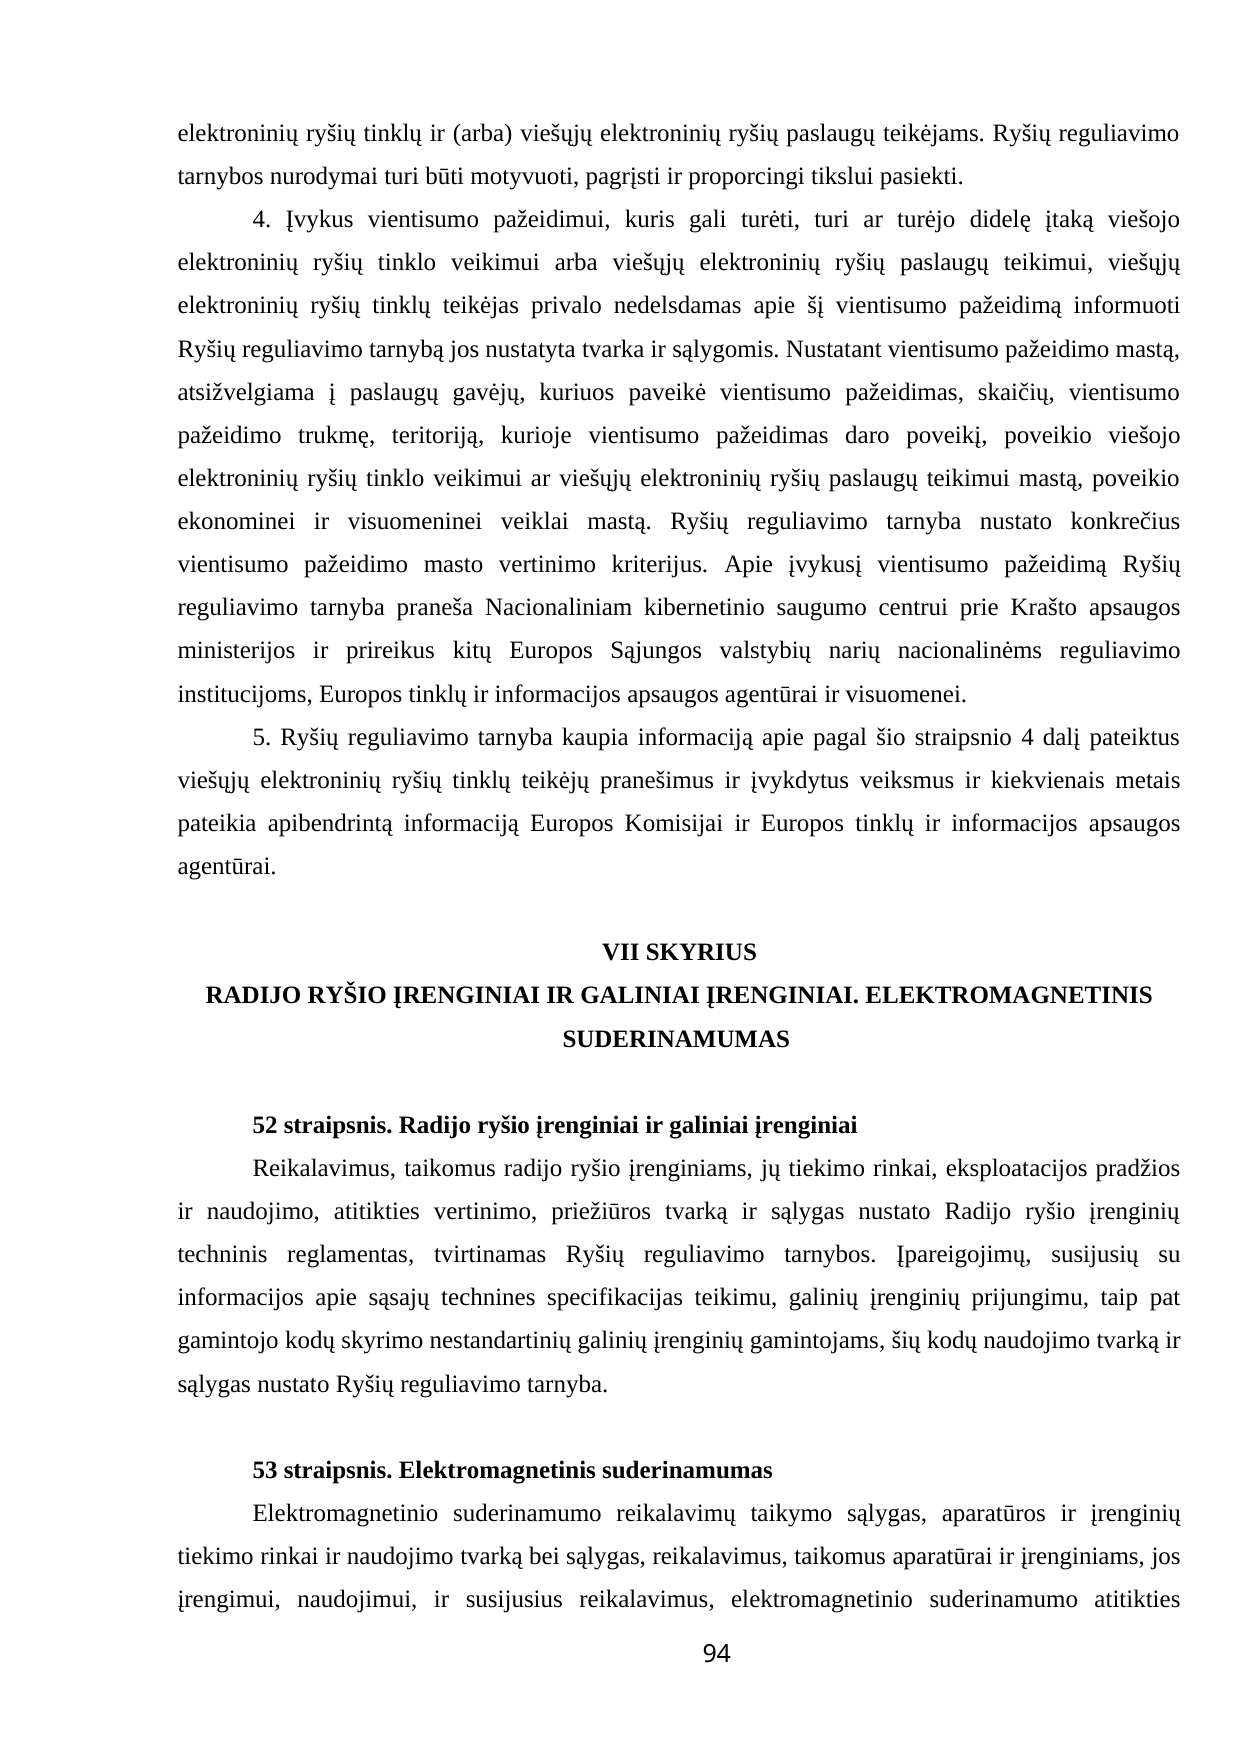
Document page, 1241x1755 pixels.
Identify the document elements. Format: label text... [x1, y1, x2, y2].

text elektroninių ryšių tinklų ir (arba) viešųjų elektroninių ryšių paslaugų teikėjams. Ryšių reguliavimo tarnybos nurodymai turi būti motyvuoti, pagrįsti ir proporcingi tikslui pasiekti. [177, 118, 1181, 190]
text 5. Ryšių reguliavimo tarnyba kaupia informaciją apie pagal šio straipsnio 4 dalį pateiktus viešųjų elektroninių ryšių tinklų teikėjų pranešimus ir įvykdytus veiksmus ir kiekvienais metais pateikia apibendrintą informaciją Europos Komisijai ir Europos tinklų ir informacijos apsaugos agentūrai. [177, 722, 1181, 880]
text Elektromagnetinio suderinamumo reikalavimų taikymo sąlygas, aparatūros ir įrenginių tiekimo rinkai ir naudojimo tvarką bei sąlygas, reikalavimus, taikomus aparatūrai ir įrenginiams, jos įrengimui, naudojimui, ir susijusius reikalavimus, elektromagnetinio suderinamumo atitikties [177, 1498, 1181, 1613]
text 53 straipsnis. Elektromagnetinis suderinamumas [177, 1455, 1181, 1484]
text 52 straipsnis. Radijo ryšio įrenginiai ir galiniai įrenginiai [177, 1110, 1181, 1139]
text RADIJO RYŠIO ĮRENGINIAI IR GALINIAI ĮRENGINIAI. ELEKTROMAGNETINIS SUDERINAMUMAS [177, 981, 1181, 1052]
text 4. Įvykus vientisumo pažeidimui, kuris gali turėti, turi ar turėjo didelę įtaką viešojo elektroninių ryšių tinklo veikimui arba viešųjų elektroninių ryšių paslaugų teikimui, viešųjų elektroninių ryšių tinklų teikėjas privalo nedelsdamas apie šį vientisumo pažeidimą informuoti Ryšių reguliavimo tarnybą jos nustatyta tvarka ir sąlygomis. Nustatant vientisumo pažeidimo mastą, atsižvelgiama į paslaugų gavėjų, kuriuos paveikė vientisumo pažeidimas, skaičių, vientisumo pažeidimo trukmę, teritoriją, kurioje vientisumo pažeidimas daro poveikį, poveikio viešojo elektroninių ryšių tinklo veikimui ar viešųjų elektroninių ryšių paslaugų teikimui mastą, poveikio ekonominei ir visuomeninei veiklai mastą. Ryšių reguliavimo tarnyba nustato konkrečius vientisumo pažeidimo masto vertinimo kriterijus. Apie įvykusį vientisumo pažeidimą Ryšių reguliavimo tarnyba praneša Nacionaliniam kibernetinio saugumo centrui prie Krašto apsaugos ministerijos ir prireikus kitų Europos Sąjungos valstybių narių nacionalinėms reguliavimo institucijoms, Europos tinklų ir informacijos apsaugos agentūrai ir visuomenei. [177, 204, 1181, 707]
text Reikalavimus, taikomus radijo ryšio įrenginiams, jų tiekimo rinkai, eksploatacijos pradžios ir naudojimo, atitikties vertinimo, priežiūros tvarką ir sąlygas nustato Radijo ryšio įrenginių techninis reglamentas, tvirtinamas Ryšių reguliavimo tarnybos. Įpareigojimų, susijusių su informacijos apie sąsajų technines specifikacijas teikimu, galinių įrenginių prijungimu, taip pat gamintojo kodų skyrimo nestandartinių galinių įrenginių gamintojams, šių kodų naudojimo tvarką ir sąlygas nustato Ryšių reguliavimo tarnyba. [177, 1153, 1181, 1397]
text VII SKYRIUS [177, 937, 1181, 966]
